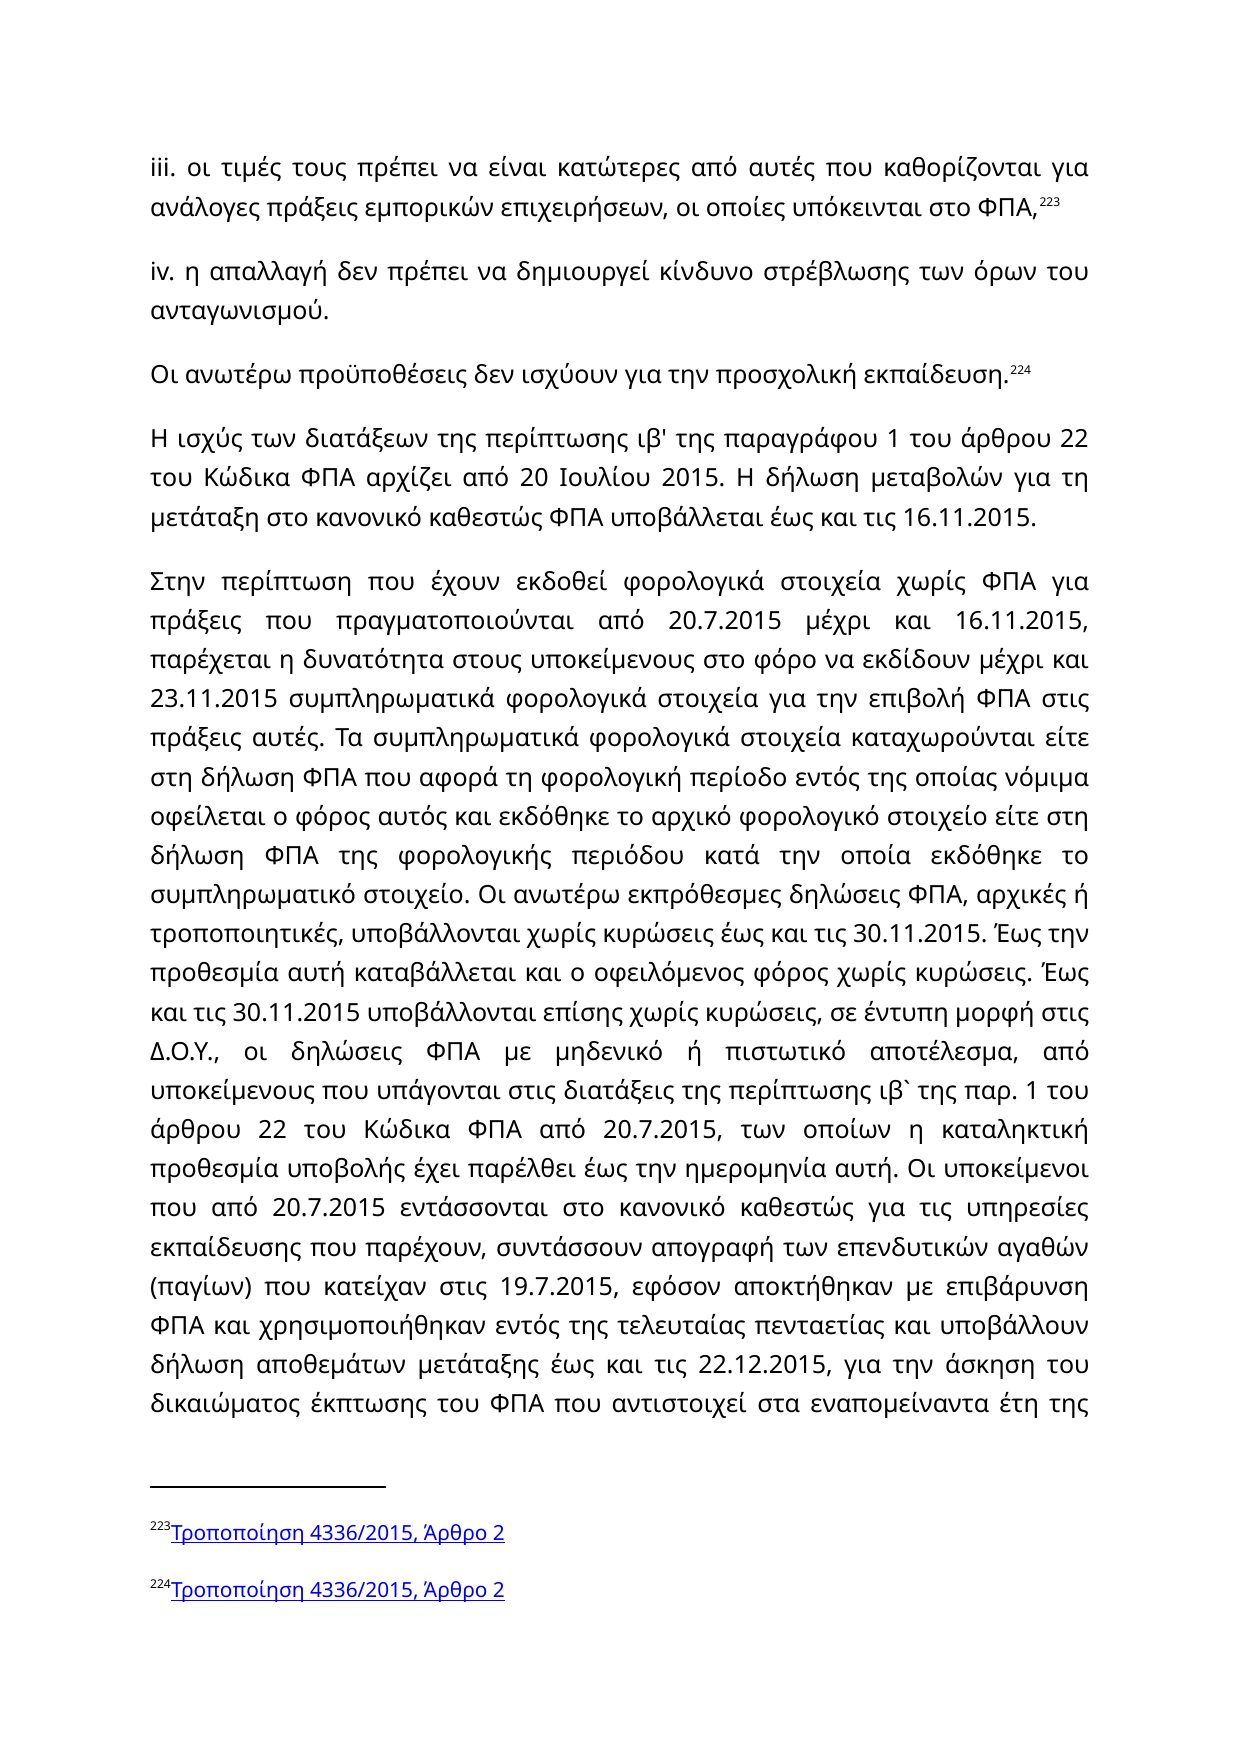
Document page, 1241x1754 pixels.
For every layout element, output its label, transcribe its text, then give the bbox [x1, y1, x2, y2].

text Στην περίπτωση που έχουν εκδοθεί φορολογικά στοιχεία χωρίς ΦΠΑ για πράξεις που πραγματοποιούνται από 20.7.2015 μέχρι και 16.11.2015, παρέχεται η δυνατότητα στους υποκείμενους στο φόρο να εκδίδουν μέχρι και 23.11.2015 συμπληρωματικά φορολογικά στοιχεία για την επιβολή ΦΠΑ στις πράξεις αυτές. Τα συμπληρωματικά φορολογικά στοιχεία καταχωρούνται είτε στη δήλωση ΦΠΑ που αφορά τη φορολογική περίοδο εντός της οποίας νόμιμα οφείλεται ο φόρος αυτός και εκδόθηκε το αρχικό φορολογικό στοιχείο είτε στη δήλωση ΦΠΑ της φορολογικής περιόδου κατά την οποία εκδόθηκε το συμπληρωματικό στοιχείο. Οι ανωτέρω εκπρόθεσμες δηλώσεις ΦΠΑ, αρχικές ή τροποποιητικές, υποβάλλονται χωρίς κυρώσεις έως και τις 30.11.2015. Έως την προθεσμία αυτή καταβάλλεται και ο οφειλόμενος φόρος χωρίς κυρώσεις. Έως και τις 30.11.2015 υποβάλλονται επίσης χωρίς κυρώσεις, σε έντυπη μορφή στις Δ.Ο.Υ., οι δηλώσεις ΦΠΑ με μηδενικό ή πιστωτικό αποτέλεσμα, από υποκείμενους που υπάγονται στις διατάξεις της περίπτωσης ιβ` της παρ. 1 του άρθρου 22 του Κώδικα ΦΠΑ από 20.7.2015, των οποίων η καταληκτική προθεσμία υποβολής έχει παρέλθει έως την ημερομηνία αυτή. Οι υποκείμενοι που από 20.7.2015 εντάσσονται στο κανονικό καθεστώς για τις υπηρεσίες εκπαίδευσης που παρέχουν, συντάσσουν απογραφή των επενδυτικών αγαθών (παγίων) που κατείχαν στις 19.7.2015, εφόσον αποκτήθηκαν με επιβάρυνση ΦΠΑ και χρησιμοποιήθηκαν εντός της τελευταίας πενταετίας και υποβάλλουν δήλωση αποθεμάτων μετάταξης έως και τις 22.12.2015, για την άσκηση του δικαιώματος έκπτωσης του ΦΠΑ που αντιστοιχεί στα εναπομείναντα έτη της [150, 563, 1090, 1420]
text iii. οι τιμές τους πρέπει να είναι κατώτερες από αυτές που καθορίζονται για ανάλογες πράξεις εμπορικών επιχειρήσεων, οι οποίες υπόκεινται στο ΦΠΑ, [150, 150, 1090, 223]
text Τροποποίηση 4336/2015, Άρθρο 2 [150, 1518, 1090, 1546]
text Οι ανωτέρω προϋποθέσεις δεν ισχύουν για την προσχολική εκπαίδευση. [150, 357, 1090, 391]
text iv. η απαλλαγή δεν πρέπει να δημιουργεί κίνδυνο στρέβλωσης των όρων του ανταγωνισμού. [150, 253, 1090, 327]
text Η ισχύς των διατάξεων της περίπτωσης ιβ' της παραγράφου 1 του άρθρου 22 του Κώδικα ΦΠΑ αρχίζει από 20 Ιουλίου 2015. Η δήλωση μεταβολών για τη μετάταξη στο κανονικό καθεστώς ΦΠΑ υποβάλλεται έως και τις 16.11.2015. [150, 421, 1090, 533]
text Τροποποίηση 4336/2015, Άρθρο 2 [150, 1576, 1090, 1604]
